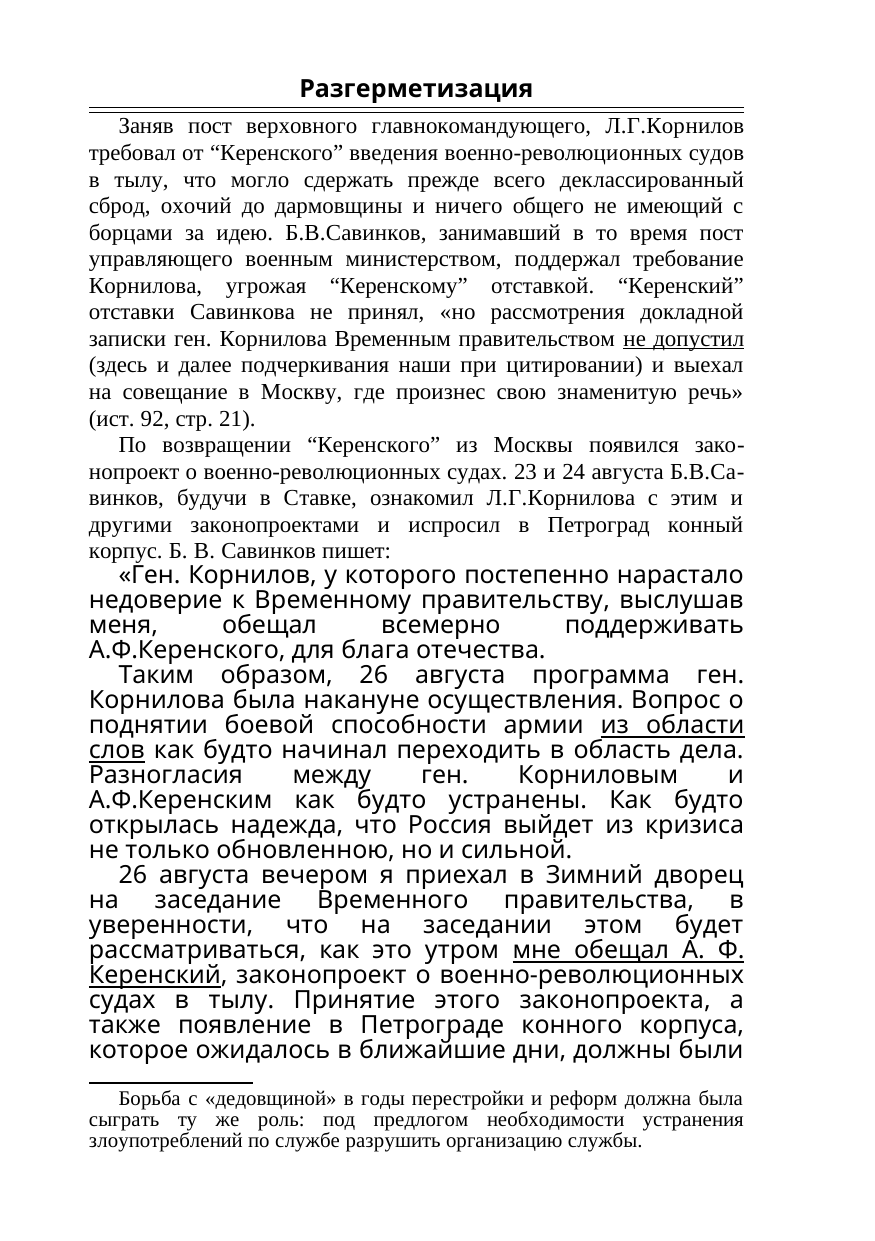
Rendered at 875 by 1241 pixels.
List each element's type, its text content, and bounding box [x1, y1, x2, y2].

text Таким образом, 26 августа программа ген. Корнилова была накануне осуществления. Вопрос о поднятии боевой способ­ности армии из области слов как будто начинал переходить в область дела. Разногласия между ген. Корниловым и А.Ф.Керенским как будто устранены. Как будто открылась надеж­да, что Россия выйдет из кризиса не только обновленною, но и сильной. [89, 664, 744, 864]
text По возвращении “Керенского” из Москвы появился зако­нопроект о военно-революционных судах. 23 и 24 августа Б.В.Са­винков, будучи в Ставке, ознакомил Л.Г.Корнилова с этим и другими законопроектами и испросил в Петроград конный корпус. Б. В. Савинков пишет: [89, 431, 744, 564]
text 26 августа вечером я приехал в Зимний дворец на заседание Временного правительства, в уверенности, что на заседании этом будет рассматриваться, как это утром мне обещал А. Ф. Керенский, законопроект о военно-революционных судах в тылу. Принятие этого законопроекта, а также появ­ление в Петрограде конного корпуса, которое ожидалось в ближайшие дни, должны были [89, 864, 744, 1064]
text Заняв пост верховного главнокомандующего, Л.Г.Кор­нилов требовал от “Керенского” введения военно-революци­онных судов в тылу, что могло сдержать прежде всего дек­лассированный сброд, охочий до дармовщины и ничего общего не имеющий с борцами за идею. Б.В.Савинков, занимавший в то время пост управляющего военным министерством, поддержал требование Корнилова, угрожая “Керенскому” отставкой. “Керенский” отставки Савинкова не принял, «но рассмотрения докладной записки ген. Корнилова Временным правительством не допустил (здесь и далее подчеркивания наши при цитировании) и выехал на совещание в Москву, где произнес свою знаменитую речь» (ист. 92, стр. 21). [89, 113, 744, 431]
text «Ген. Корнилов, у которого постепенно нарастало недове­рие к Временному правительству, выслушав меня, обе­щал всемерно поддерживать А.Ф.Керенского, для блага отечества. [89, 564, 744, 664]
text Борьба с «дедовщиной» в годы перестройки и реформ должна была сыграть ту же роль: под предлогом необходимости устранения злоупотреблений по службе разрушить организацию службы. [89, 1089, 744, 1152]
